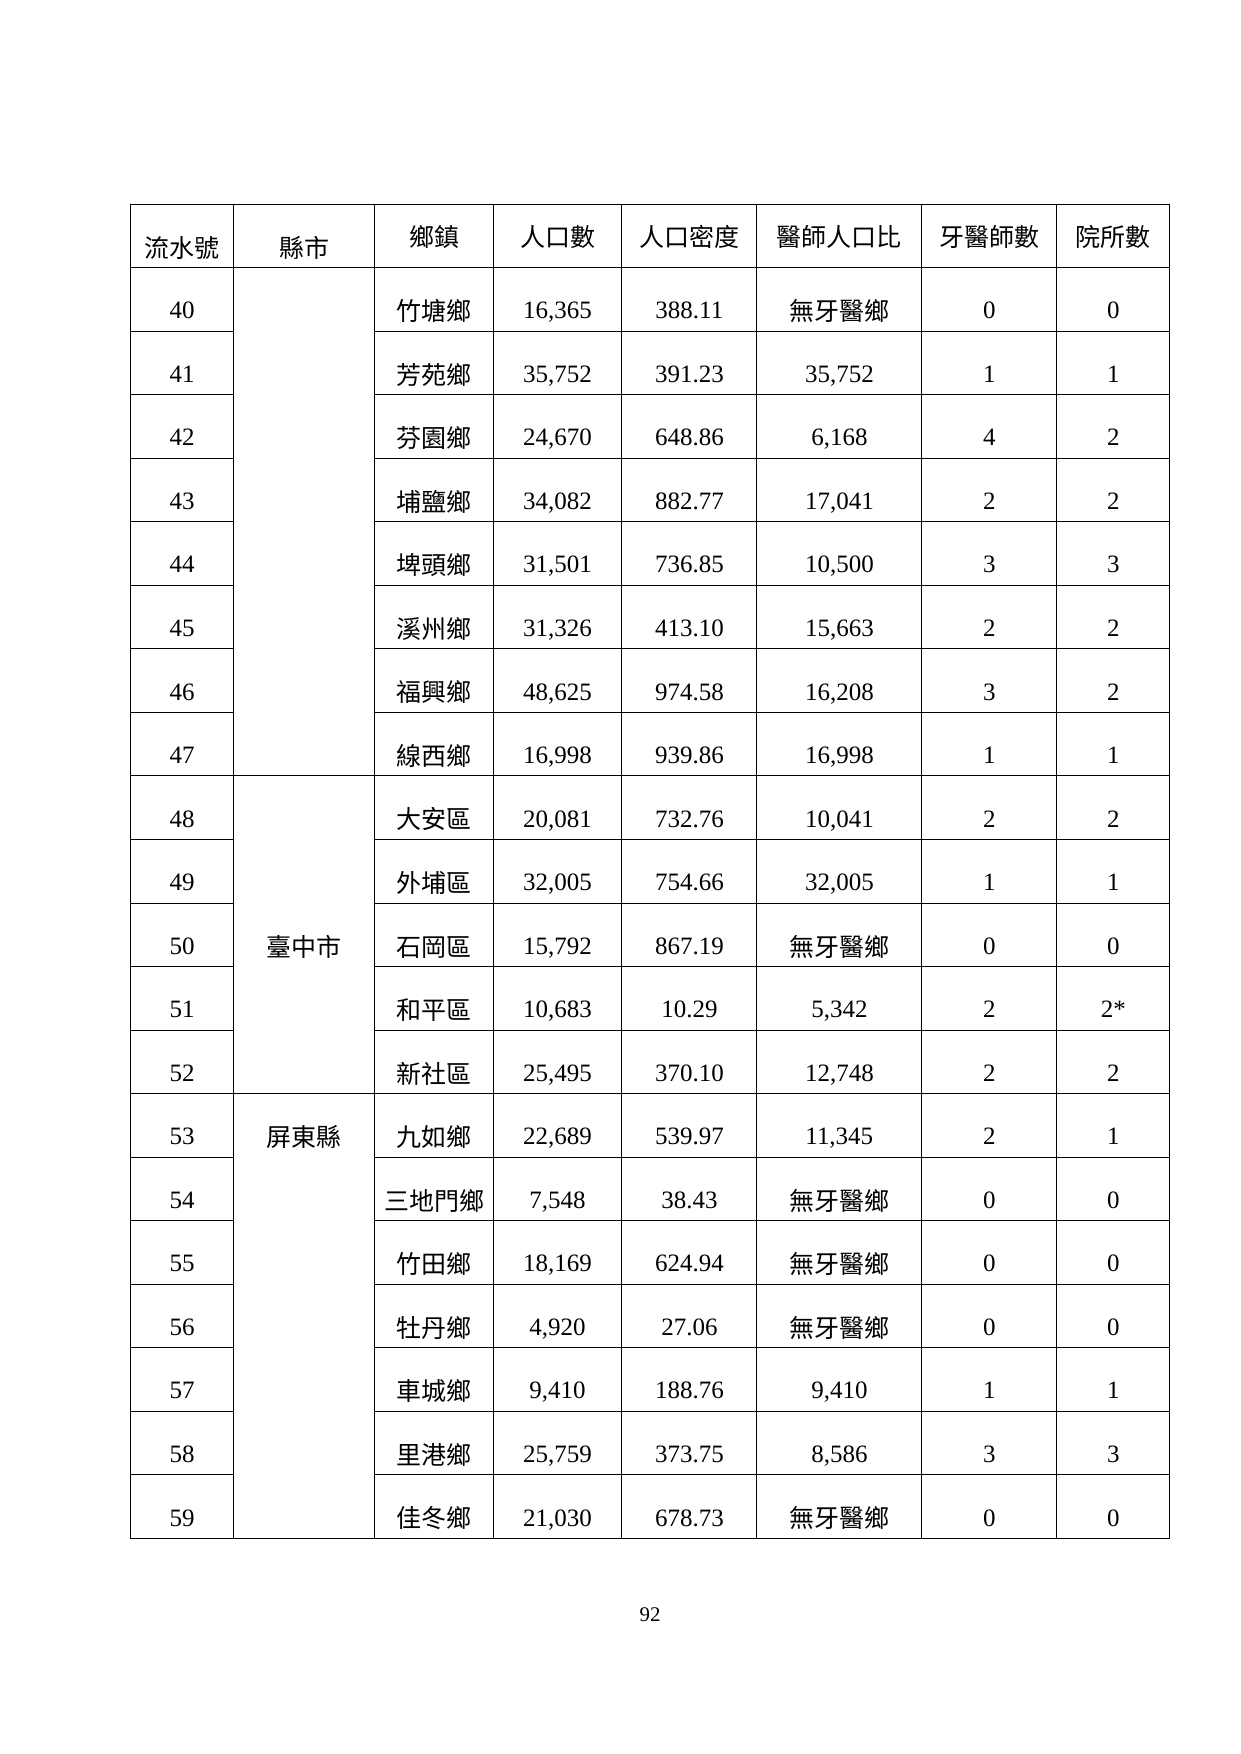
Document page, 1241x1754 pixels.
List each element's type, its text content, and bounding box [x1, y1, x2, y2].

table_cell 32,005 [494, 840, 621, 902]
table_cell 20,081 [494, 776, 621, 839]
table_cell 外埔區 [375, 840, 493, 902]
table_cell 10,041 [757, 776, 921, 839]
table_cell 佳冬鄉 [375, 1475, 493, 1538]
table_cell 882.77 [622, 459, 756, 521]
table_cell 373.75 [622, 1412, 756, 1474]
table_cell 539.97 [622, 1094, 756, 1157]
table_cell 54 [131, 1158, 233, 1220]
table_cell 648.86 [622, 395, 756, 458]
table_cell 40 [131, 268, 233, 331]
table_cell 2 [922, 1031, 1056, 1093]
table_cell 芬園鄉 [375, 395, 493, 458]
table_cell 624.94 [622, 1221, 756, 1284]
table_cell 47 [131, 713, 233, 775]
table_cell 1 [1057, 1094, 1169, 1157]
table_cell 竹塘鄉 [375, 268, 493, 331]
table_cell 0 [922, 1475, 1056, 1538]
table_header 人口密度 [622, 205, 756, 267]
table_cell 51 [131, 967, 233, 1029]
table_cell 16,998 [757, 713, 921, 775]
table_cell 3 [922, 649, 1056, 712]
table_cell 35,752 [757, 332, 921, 394]
table_cell 43 [131, 459, 233, 521]
table_cell 32,005 [757, 840, 921, 902]
table_cell 939.86 [622, 713, 756, 775]
table_cell 2 [922, 967, 1056, 1029]
table_cell 0 [1057, 268, 1169, 331]
table_cell 59 [131, 1475, 233, 1538]
table_cell 6,168 [757, 395, 921, 458]
table_cell 無牙醫鄉 [757, 904, 921, 966]
table_cell 974.58 [622, 649, 756, 712]
table_cell 17,041 [757, 459, 921, 521]
table_cell 2 [922, 1094, 1056, 1157]
table_cell 9,410 [494, 1348, 621, 1411]
table_cell 2 [1057, 586, 1169, 648]
table_cell 0 [1057, 1221, 1169, 1284]
table_cell 1 [922, 713, 1056, 775]
table_cell 無牙醫鄉 [757, 1285, 921, 1347]
table_cell 35,752 [494, 332, 621, 394]
table_cell 58 [131, 1412, 233, 1474]
table_cell 無牙醫鄉 [757, 268, 921, 331]
table_cell 2 [1057, 395, 1169, 458]
table_cell 15,792 [494, 904, 621, 966]
table_cell 53 [131, 1094, 233, 1157]
table_cell 46 [131, 649, 233, 712]
table_cell 埔鹽鄉 [375, 459, 493, 521]
table_cell 0 [1057, 1285, 1169, 1347]
table_cell 石岡區 [375, 904, 493, 966]
table_cell 里港鄉 [375, 1412, 493, 1474]
table_cell 56 [131, 1285, 233, 1347]
table_cell 18,169 [494, 1221, 621, 1284]
table_cell 867.19 [622, 904, 756, 966]
table_cell [234, 268, 374, 775]
table_cell 5,342 [757, 967, 921, 1029]
table_cell 無牙醫鄉 [757, 1475, 921, 1538]
table_cell 31,501 [494, 522, 621, 585]
table_cell 25,495 [494, 1031, 621, 1093]
table_header 牙醫師數 [922, 205, 1056, 267]
table_cell 0 [922, 1158, 1056, 1220]
table_cell 無牙醫鄉 [757, 1221, 921, 1284]
table_cell 4,920 [494, 1285, 621, 1347]
table_cell 和平區 [375, 967, 493, 1029]
table_cell 11,345 [757, 1094, 921, 1157]
table_cell 16,998 [494, 713, 621, 775]
table_cell 16,208 [757, 649, 921, 712]
table_cell 10,683 [494, 967, 621, 1029]
table_cell 52 [131, 1031, 233, 1093]
table_cell 3 [1057, 1412, 1169, 1474]
table_cell 2 [922, 776, 1056, 839]
table_cell 391.23 [622, 332, 756, 394]
table_cell 竹田鄉 [375, 1221, 493, 1284]
table_cell 16,365 [494, 268, 621, 331]
table_cell 3 [922, 522, 1056, 585]
table_cell 埤頭鄉 [375, 522, 493, 585]
table_cell 0 [922, 1285, 1056, 1347]
table_header 醫師人口比 [757, 205, 921, 267]
table_cell 3 [1057, 522, 1169, 585]
table_cell 49 [131, 840, 233, 902]
table_header 人口數 [494, 205, 621, 267]
table_header 流水號 [131, 205, 233, 267]
table_cell 370.10 [622, 1031, 756, 1093]
table_cell 754.66 [622, 840, 756, 902]
table_cell 車城鄉 [375, 1348, 493, 1411]
table_cell 27.06 [622, 1285, 756, 1347]
table_cell 44 [131, 522, 233, 585]
table_cell 新社區 [375, 1031, 493, 1093]
table_cell 線西鄉 [375, 713, 493, 775]
table_cell 413.10 [622, 586, 756, 648]
table_cell 42 [131, 395, 233, 458]
table_cell 1 [922, 840, 1056, 902]
table_cell 15,663 [757, 586, 921, 648]
table_cell 0 [1057, 1475, 1169, 1538]
table_cell 388.11 [622, 268, 756, 331]
table_cell 1 [1057, 713, 1169, 775]
table_cell 1 [922, 1348, 1056, 1411]
table_cell 48,625 [494, 649, 621, 712]
table_cell 8,586 [757, 1412, 921, 1474]
table_header 院所數 [1057, 205, 1169, 267]
table_cell 2 [922, 459, 1056, 521]
table_cell 9,410 [757, 1348, 921, 1411]
table_cell 三地門鄉 [375, 1158, 493, 1220]
table_cell 芳苑鄉 [375, 332, 493, 394]
table_cell 38.43 [622, 1158, 756, 1220]
table_cell 0 [922, 904, 1056, 966]
table_cell 12,748 [757, 1031, 921, 1093]
table_cell 2 [1057, 649, 1169, 712]
table_cell 2 [1057, 459, 1169, 521]
table_cell 2 [1057, 1031, 1169, 1093]
table_cell 大安區 [375, 776, 493, 839]
table_cell 25,759 [494, 1412, 621, 1474]
table_cell 22,689 [494, 1094, 621, 1157]
table_cell 41 [131, 332, 233, 394]
table_cell 10,500 [757, 522, 921, 585]
table_cell 45 [131, 586, 233, 648]
table_cell 34,082 [494, 459, 621, 521]
table_cell 50 [131, 904, 233, 966]
table_cell 0 [922, 1221, 1056, 1284]
table_cell 10.29 [622, 967, 756, 1029]
table_cell 2 [1057, 776, 1169, 839]
table_cell 1 [1057, 840, 1169, 902]
table_cell 2 [922, 586, 1056, 648]
table_cell 732.76 [622, 776, 756, 839]
table_cell 55 [131, 1221, 233, 1284]
table_cell 1 [922, 332, 1056, 394]
table_cell 736.85 [622, 522, 756, 585]
table_cell 1 [1057, 1348, 1169, 1411]
table_cell 31,326 [494, 586, 621, 648]
table_cell 0 [1057, 904, 1169, 966]
table_cell 21,030 [494, 1475, 621, 1538]
table_cell 48 [131, 776, 233, 839]
table_cell 678.73 [622, 1475, 756, 1538]
table_header 縣市 [234, 205, 374, 267]
table_header 鄉鎮 [375, 205, 493, 267]
table_cell 福興鄉 [375, 649, 493, 712]
table_cell 屏東縣 [234, 1094, 374, 1538]
table_cell 4 [922, 395, 1056, 458]
table_cell 0 [1057, 1158, 1169, 1220]
table_cell 24,670 [494, 395, 621, 458]
table_cell 九如鄉 [375, 1094, 493, 1157]
table_cell 57 [131, 1348, 233, 1411]
table_cell 無牙醫鄉 [757, 1158, 921, 1220]
table_cell 188.76 [622, 1348, 756, 1411]
table_cell 溪州鄉 [375, 586, 493, 648]
table_cell 0 [922, 268, 1056, 331]
table_cell 牡丹鄉 [375, 1285, 493, 1347]
table_cell 2* [1057, 967, 1169, 1029]
table_cell 1 [1057, 332, 1169, 394]
table_cell 臺中市 [234, 776, 374, 1093]
table_cell 7,548 [494, 1158, 621, 1220]
table_cell 3 [922, 1412, 1056, 1474]
